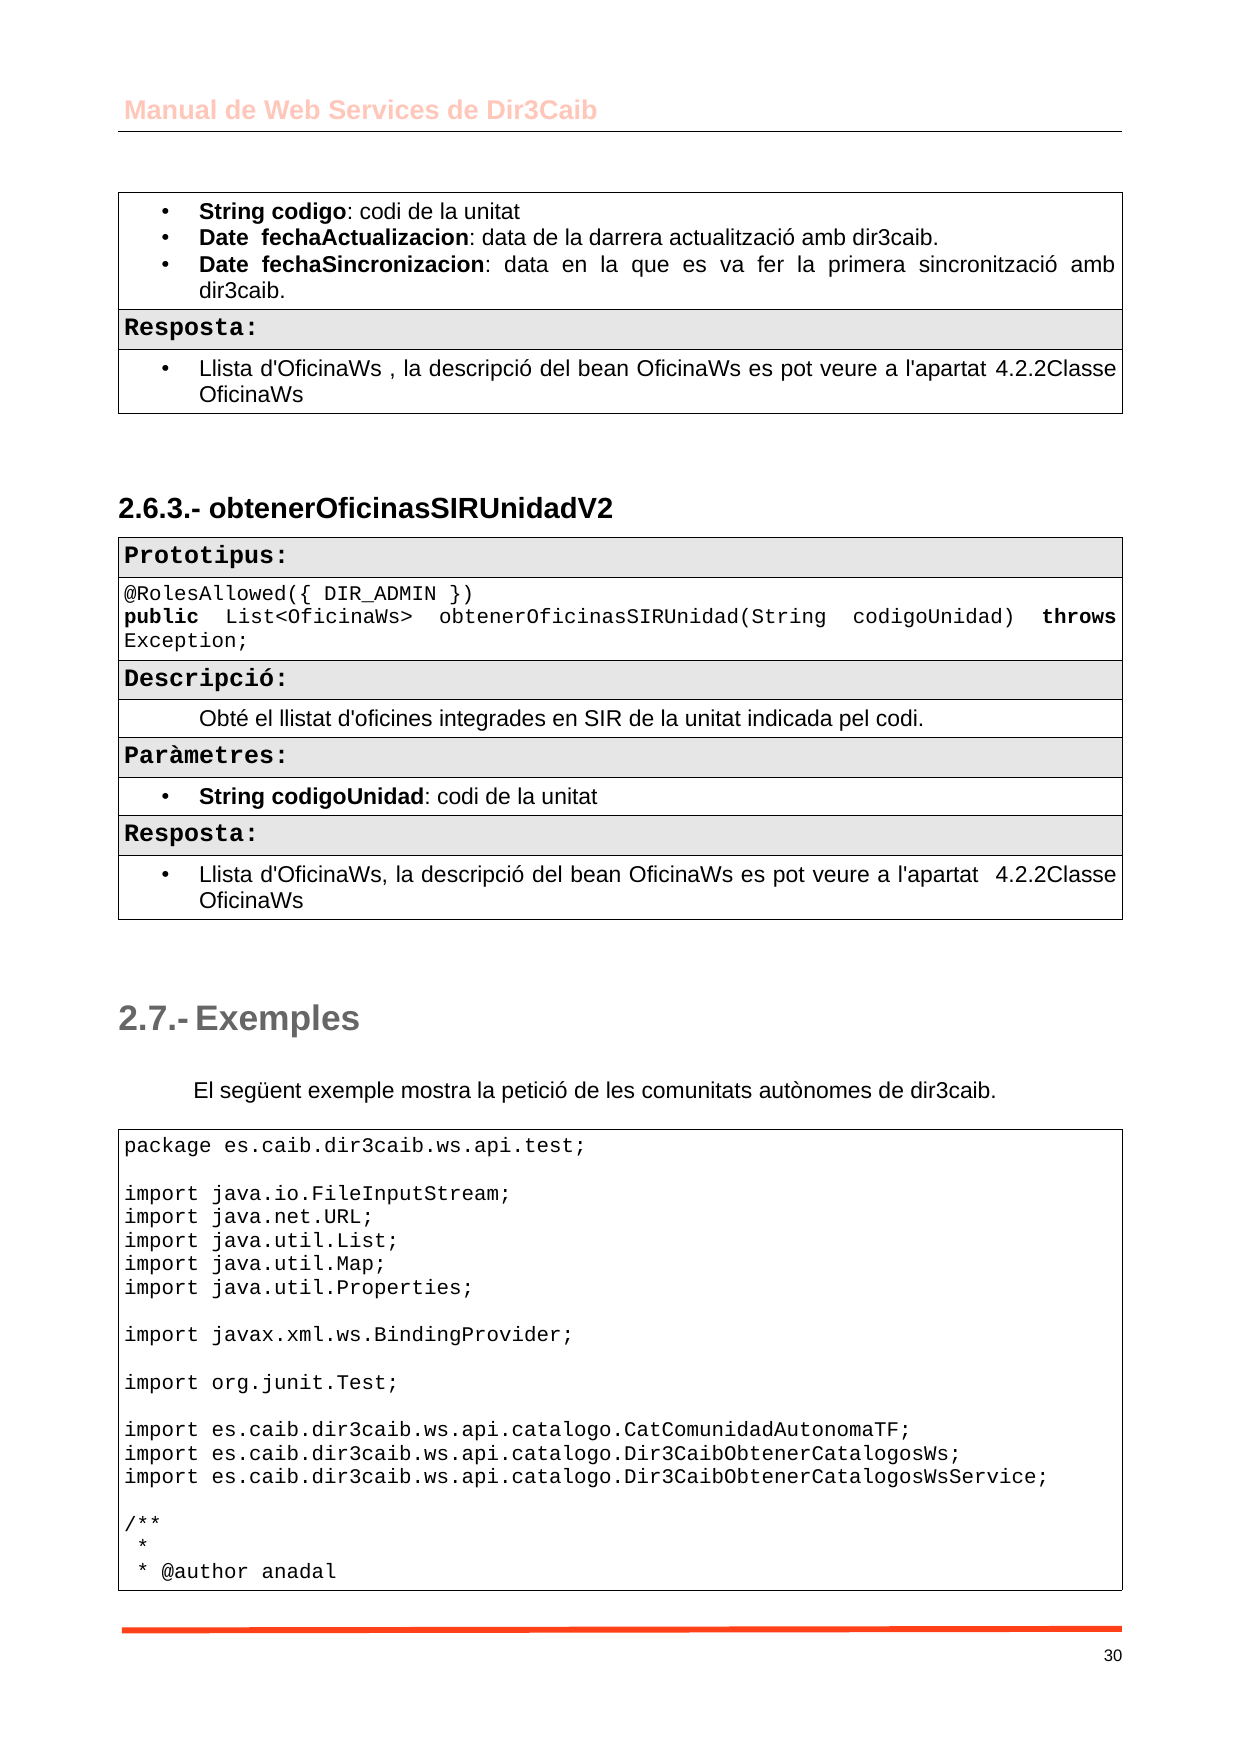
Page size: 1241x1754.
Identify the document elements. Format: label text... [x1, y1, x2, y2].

subtitle Exemples [118, 997, 1122, 1038]
subtitle obtenerOficinasSIRUnidadV2 [118, 491, 1122, 524]
text El següent exemple mostra la petició de les comunitats autònomes de dir3caib. [118, 1077, 1122, 1103]
table_cell @RolesAllowed({ DIR_ADMIN }) public List<OficinaWs> obtenerOficinasSIRUnidad(String codigoUnidad) throws Exception; [119, 578, 1122, 659]
table_header Prototipus: [119, 538, 1122, 577]
table_cell String codigoUnidad: codi de la unitat [119, 778, 1122, 815]
table_cell Llista d'OficinaWs , la descripció del bean OficinaWs es pot veure a l'apartat 4.2.2Classe OficinaWs [119, 350, 1122, 413]
table_cell Paràmetres: [119, 738, 1122, 777]
table_cell Llista d'OficinaWs, la descripció del bean OficinaWs es pot veure a l'apartat 4.2.2Classe OficinaWs [119, 856, 1122, 919]
table_cell Obté el llistat d'oficines integrades en SIR de la unitat indicada pel codi. [119, 700, 1122, 737]
table_cell Resposta: [119, 816, 1122, 855]
table_header package es.caib.dir3caib.ws.api.test; import java.io.FileInputStream; import java.net.URL; import java.util.List; import java.util.Map; import java.util.Properties; import javax.xml.ws.BindingProvider; import org.junit.Test; import es.caib.dir3caib.ws.api.catalogo.CatComunidadAutonomaTF; import es.caib.dir3caib.ws.api.catalogo.Dir3CaibObtenerCatalogosWs; import es.caib.dir3caib.ws.api.catalogo.Dir3CaibObtenerCatalogosWsService; /** * * @author anadal [119, 1130, 1122, 1590]
table_cell Resposta: [119, 310, 1122, 349]
table_cell String codigo: codi de la unitat Date fechaActualizacion: data de la darrera actualització amb dir3caib. Date fechaSincronizacion: data en la que es va fer la primera sincronització amb dir3caib. [119, 193, 1122, 309]
table_cell Descripció: [119, 661, 1122, 699]
